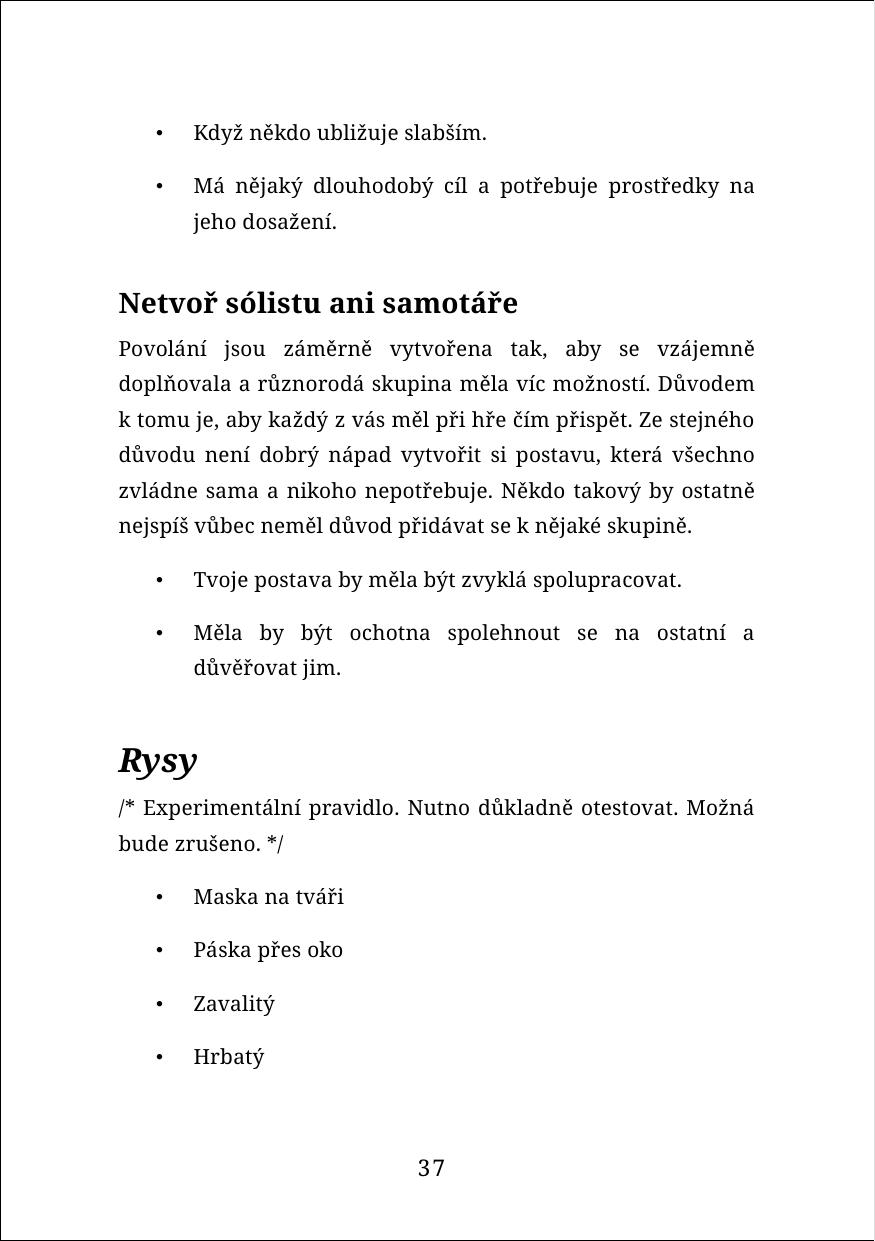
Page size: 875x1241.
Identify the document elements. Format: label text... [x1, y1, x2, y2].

list Když někdo ubližuje slabším. [156, 118, 756, 147]
list Má nějaký dlouhodobý cíl a potřebuje prostředky na jeho dosažení. [156, 171, 756, 235]
list Páska přes oko [156, 936, 756, 964]
list Měla by být ochotna spolehnout se na ostatní a důvěřovat jim. [156, 618, 756, 682]
list Zavalitý [156, 989, 756, 1017]
text Povolání jsou záměrně vytvořena tak, aby se vzájemně doplňovala a různorodá skupina měla víc možností. Důvodem k tomu je, aby každý z vás měl při hře čím přispět. Ze stejného důvodu není dobrý nápad vytvořit si postavu, která všechno zvládne sama a nikoho nepotřebuje. Někdo takový by ostatně nejspíš vůbec neměl důvod přidávat se k nějaké skupině. [118, 334, 756, 540]
list Maska na tváři [156, 882, 756, 911]
list Hrbatý [156, 1042, 756, 1070]
text /* Experimentální pravidlo. Nutno důkladně otestovat. Možná bude zrušeno. */ [118, 793, 756, 857]
subtitle Rysy [118, 736, 756, 782]
subtitle Netvoř sólistu ani samotáře [118, 284, 756, 322]
list Tvoje postava by měla být zvyklá spolupracovat. [156, 565, 756, 593]
